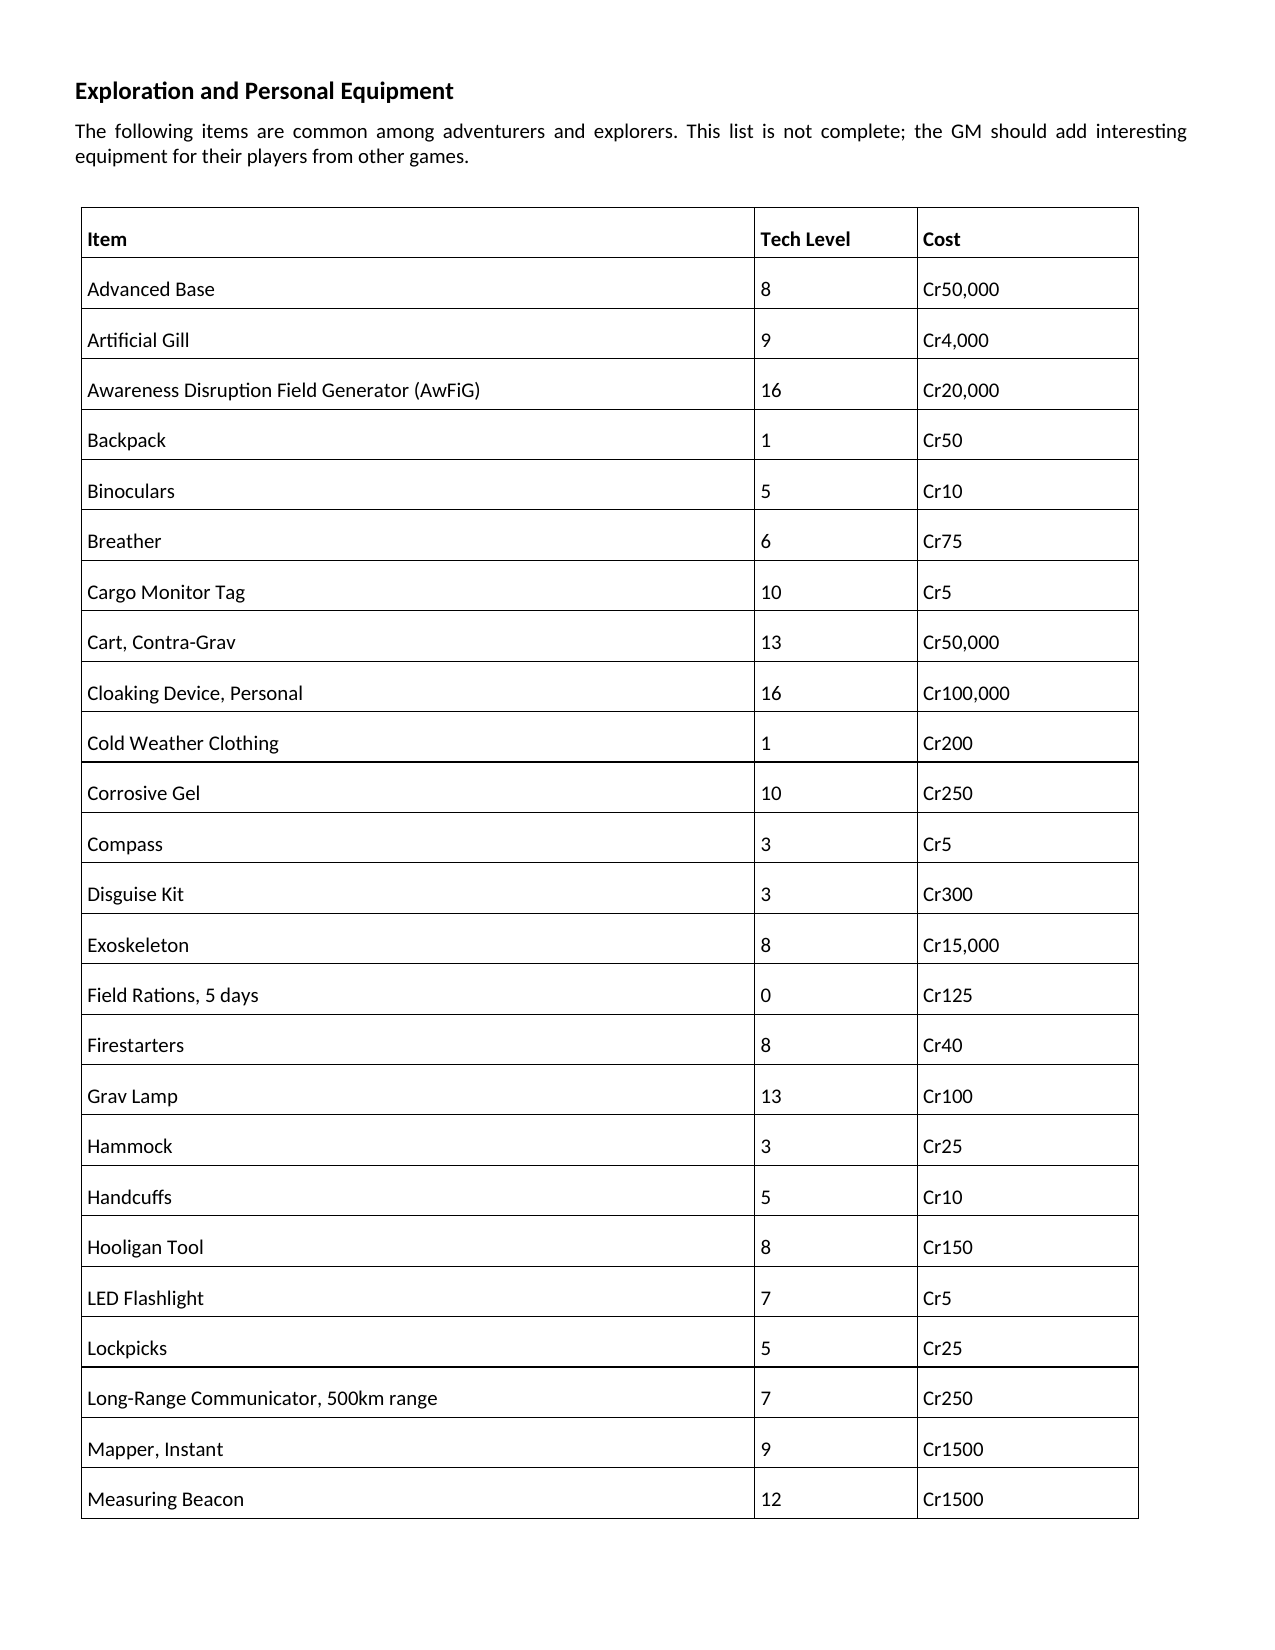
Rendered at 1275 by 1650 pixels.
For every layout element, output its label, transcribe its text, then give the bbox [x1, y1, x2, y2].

table_cell Cr300 [918, 863, 1138, 913]
table_cell 5 [755, 460, 917, 509]
table_cell 13 [755, 1065, 917, 1114]
table_cell 9 [755, 309, 917, 358]
table_cell Cr25 [918, 1115, 1138, 1165]
table_cell Artificial Gill [82, 309, 754, 358]
table_cell Firestarters [82, 1015, 754, 1064]
text The following items are common among adventurers and explorers. This list is not complete; the GM should add interesting equipment for their players from other games. [75, 118, 1189, 169]
table_cell 5 [755, 1166, 917, 1215]
table_cell Cloaking Device, Personal [82, 662, 754, 711]
table_cell Handcuffs [82, 1166, 754, 1215]
table_cell Cr125 [918, 964, 1138, 1013]
table_header Item [82, 208, 754, 257]
table_cell Cr40 [918, 1015, 1138, 1064]
table_cell Cr75 [918, 510, 1138, 560]
table_cell Grav Lamp [82, 1065, 754, 1114]
table_cell Mapper, Instant [82, 1418, 754, 1467]
table_cell Cr10 [918, 460, 1138, 509]
table_cell 10 [755, 763, 917, 812]
table_cell 6 [755, 510, 917, 560]
table_cell Advanced Base [82, 258, 754, 308]
table_cell 8 [755, 1015, 917, 1064]
table_header Cost [918, 208, 1138, 257]
table_cell Hammock [82, 1115, 754, 1165]
table_header Tech Level [755, 208, 917, 257]
subtitle Exploration and Personal Equipment [75, 75, 1189, 106]
table_cell Awareness Disruption Field Generator (AwFiG) [82, 359, 754, 408]
table_cell 13 [755, 611, 917, 661]
table_cell 10 [755, 561, 917, 610]
table_cell Cart, Contra-Grav [82, 611, 754, 661]
table_cell Measuring Beacon [82, 1468, 754, 1518]
table_cell Cr15,000 [918, 914, 1138, 963]
table_cell Cr50,000 [918, 611, 1138, 661]
table_cell Cr100,000 [918, 662, 1138, 711]
table_cell 9 [755, 1418, 917, 1467]
table_cell Cr5 [918, 561, 1138, 610]
table_cell Cr4,000 [918, 309, 1138, 358]
table_cell Cr200 [918, 712, 1138, 761]
table_cell Cr5 [918, 1267, 1138, 1316]
table_cell Compass [82, 813, 754, 862]
table_cell Cr5 [918, 813, 1138, 862]
table_cell 8 [755, 258, 917, 308]
table_cell 8 [755, 1216, 917, 1266]
table_cell 0 [755, 964, 917, 1013]
table_cell 3 [755, 863, 917, 913]
table_cell Cr25 [918, 1317, 1138, 1366]
table_cell Cr100 [918, 1065, 1138, 1114]
table_cell Cr50,000 [918, 258, 1138, 308]
table_cell Corrosive Gel [82, 763, 754, 812]
table_cell 3 [755, 1115, 917, 1165]
table_cell Disguise Kit [82, 863, 754, 913]
table_cell Cr10 [918, 1166, 1138, 1215]
table_cell 16 [755, 359, 917, 408]
table_cell Cr250 [918, 1368, 1138, 1417]
table_cell 16 [755, 662, 917, 711]
table_cell Cr1500 [918, 1468, 1138, 1518]
table_cell Cr250 [918, 763, 1138, 812]
table_cell 12 [755, 1468, 917, 1518]
table_cell 7 [755, 1368, 917, 1417]
table_cell Exoskeleton [82, 914, 754, 963]
table_cell Backpack [82, 410, 754, 459]
table_cell 1 [755, 410, 917, 459]
table_cell Cr50 [918, 410, 1138, 459]
table_cell Hooligan Tool [82, 1216, 754, 1266]
table_cell Cr20,000 [918, 359, 1138, 408]
table_cell 3 [755, 813, 917, 862]
table_cell Lockpicks [82, 1317, 754, 1366]
table_cell Breather [82, 510, 754, 560]
table_cell Cargo Monitor Tag [82, 561, 754, 610]
table_cell Cold Weather Clothing [82, 712, 754, 761]
table_cell Field Rations, 5 days [82, 964, 754, 1013]
table_cell 5 [755, 1317, 917, 1366]
table_cell 8 [755, 914, 917, 963]
table_cell LED Flashlight [82, 1267, 754, 1316]
table_cell Binoculars [82, 460, 754, 509]
table_cell Cr1500 [918, 1418, 1138, 1467]
table_cell Long-Range Communicator, 500km range [82, 1368, 754, 1417]
table_cell Cr150 [918, 1216, 1138, 1266]
table_cell 7 [755, 1267, 917, 1316]
table_cell 1 [755, 712, 917, 761]
